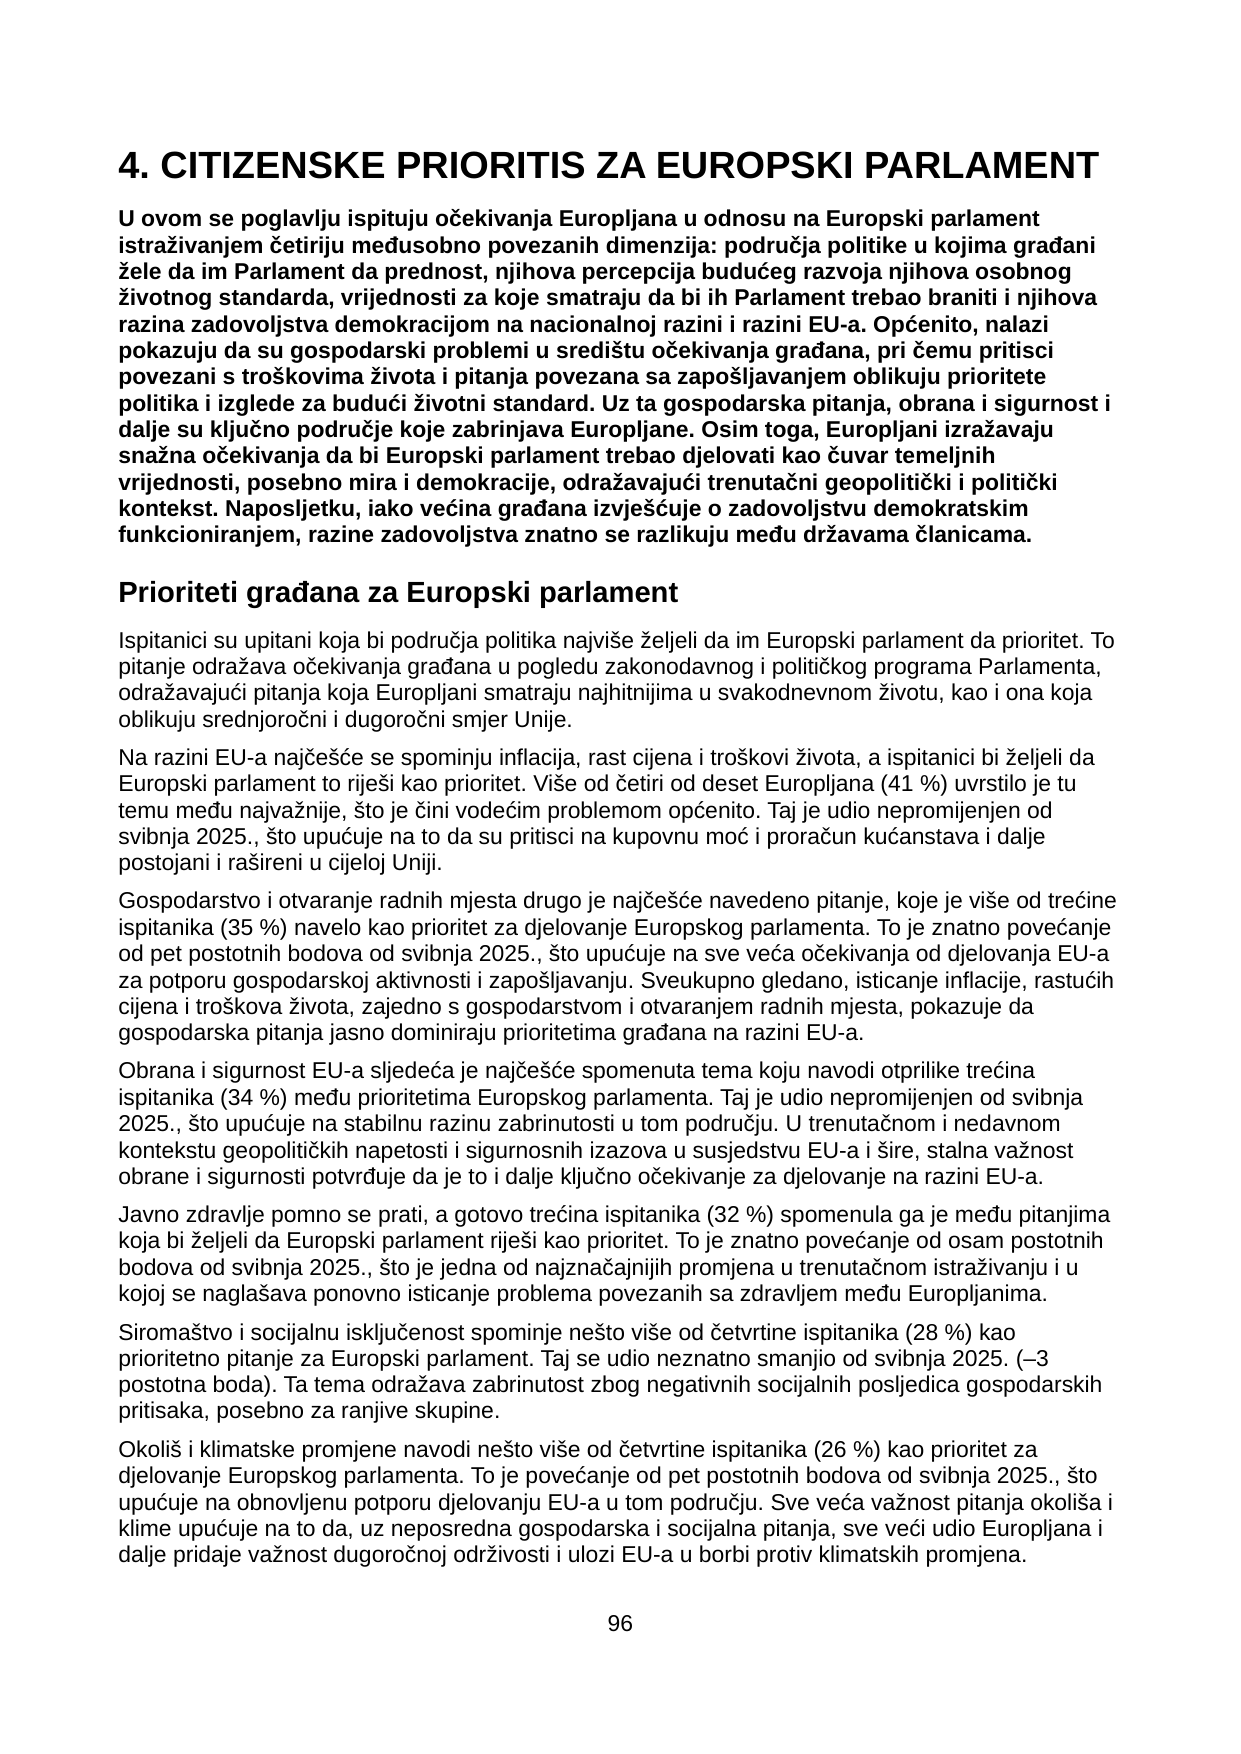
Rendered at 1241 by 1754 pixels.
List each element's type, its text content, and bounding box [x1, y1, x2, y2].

text Javno zdravlje pomno se prati, a gotovo trećina ispitanika (32 %) spomenula ga je među pitanjima koja bi željeli da Europski parlament riješi kao prioritet. To je znatno povećanje od osam postotnih bodova od svibnja 2025., što je jedna od najznačajnijih promjena u trenutačnom istraživanju i u kojoj se naglašava ponovno isticanje problema povezanih sa zdravljem među Europljanima. [118, 1201, 1122, 1307]
text Siromaštvo i socijalnu isključenost spominje nešto više od četvrtine ispitanika (28 %) kao prioritetno pitanje za Europski parlament. Taj se udio neznatno smanjio od svibnja 2025. (–3 postotna boda). Ta tema odražava zabrinutost zbog negativnih socijalnih posljedica gospodarskih pritisaka, posebno za ranjive skupine. [118, 1318, 1122, 1424]
subtitle Prioriteti građana za Europski parlament [118, 574, 1122, 608]
text Ispitanici su upitani koja bi područja politika najviše željeli da im Europski parlament da prioritet. To pitanje odražava očekivanja građana u pogledu zakonodavnog i političkog programa Parlamenta, odražavajući pitanja koja Europljani smatraju najhitnijima u svakodnevnom životu, kao i ona koja oblikuju srednjoročni i dugoročni smjer Unije. [118, 627, 1122, 732]
text Gospodarstvo i otvaranje radnih mjesta drugo je najčešće navedeno pitanje, koje je više od trećine ispitanika (35 %) navelo kao prioritet za djelovanje Europskog parlamenta. To je znatno povećanje od pet postotnih bodova od svibnja 2025., što upućuje na sve veća očekivanja od djelovanja EU-a za potporu gospodarskoj aktivnosti i zapošljavanju. Sveukupno gledano, isticanje inflacije, rastućih cijena i troškova života, zajedno s gospodarstvom i otvaranjem radnih mjesta, pokazuje da gospodarska pitanja jasno dominiraju prioritetima građana na razini EU-a. [118, 887, 1122, 1046]
text Okoliš i klimatske promjene navodi nešto više od četvrtine ispitanika (26 %) kao prioritet za djelovanje Europskog parlamenta. To je povećanje od pet postotnih bodova od svibnja 2025., što upućuje na obnovljenu potporu djelovanju EU-a u tom području. Sve veća važnost pitanja okoliša i klime upućuje na to da, uz neposredna gospodarska i socijalna pitanja, sve veći udio Europljana i dalje pridaje važnost dugoročnoj održivosti i ulozi EU-a u borbi protiv klimatskih promjena. [118, 1436, 1122, 1567]
subtitle 4. CITIZENSKE PRIORITIS ZA EUROPSKI PARLAMENT [118, 143, 1122, 187]
text Na razini EU-a najčešće se spominju inflacija, rast cijena i troškovi života, a ispitanici bi željeli da Europski parlament to riješi kao prioritet. Više od četiri od deset Europljana (41 %) uvrstilo je tu temu među najvažnije, što je čini vodećim problemom općenito. Taj je udio nepromijenjen od svibnja 2025., što upućuje na to da su pritisci na kupovnu moć i proračun kućanstava i dalje postojani i rašireni u cijeloj Uniji. [118, 744, 1122, 876]
text Obrana i sigurnost EU-a sljedeća je najčešće spomenuta tema koju navodi otprilike trećina ispitanika (34 %) među prioritetima Europskog parlamenta. Taj je udio nepromijenjen od svibnja 2025., što upućuje na stabilnu razinu zabrinutosti u tom području. U trenutačnom i nedavnom kontekstu geopolitičkih napetosti i sigurnosnih izazova u susjedstvu EU-a i šire, stalna važnost obrane i sigurnosti potvrđuje da je to i dalje ključno očekivanje za djelovanje na razini EU-a. [118, 1057, 1122, 1189]
text U ovom se poglavlju ispituju očekivanja Europljana u odnosu na Europski parlament istraživanjem četiriju međusobno povezanih dimenzija: područja politike u kojima građani žele da im Parlament da prednost, njihova percepcija budućeg razvoja njihova osobnog životnog standarda, vrijednosti za koje smatraju da bi ih Parlament trebao braniti i njihova razina zadovoljstva demokracijom na nacionalnoj razini i razini EU-a. Općenito, nalazi pokazuju da su gospodarski problemi u središtu očekivanja građana, pri čemu pritisci povezani s troškovima života i pitanja povezana sa zapošljavanjem oblikuju prioritete politika i izglede za budući životni standard. Uz ta gospodarska pitanja, obrana i sigurnost i dalje su ključno područje koje zabrinjava Europljane. Osim toga, Europljani izražavaju snažna očekivanja da bi Europski parlament trebao djelovati kao čuvar temeljnih vrijednosti, posebno mira i demokracije, odražavajući trenutačni geopolitički i politički kontekst. Naposljetku, iako većina građana izvješćuje o zadovoljstvu demokratskim funkcioniranjem, razine zadovoljstva znatno se razlikuju među državama članicama. [118, 205, 1122, 548]
